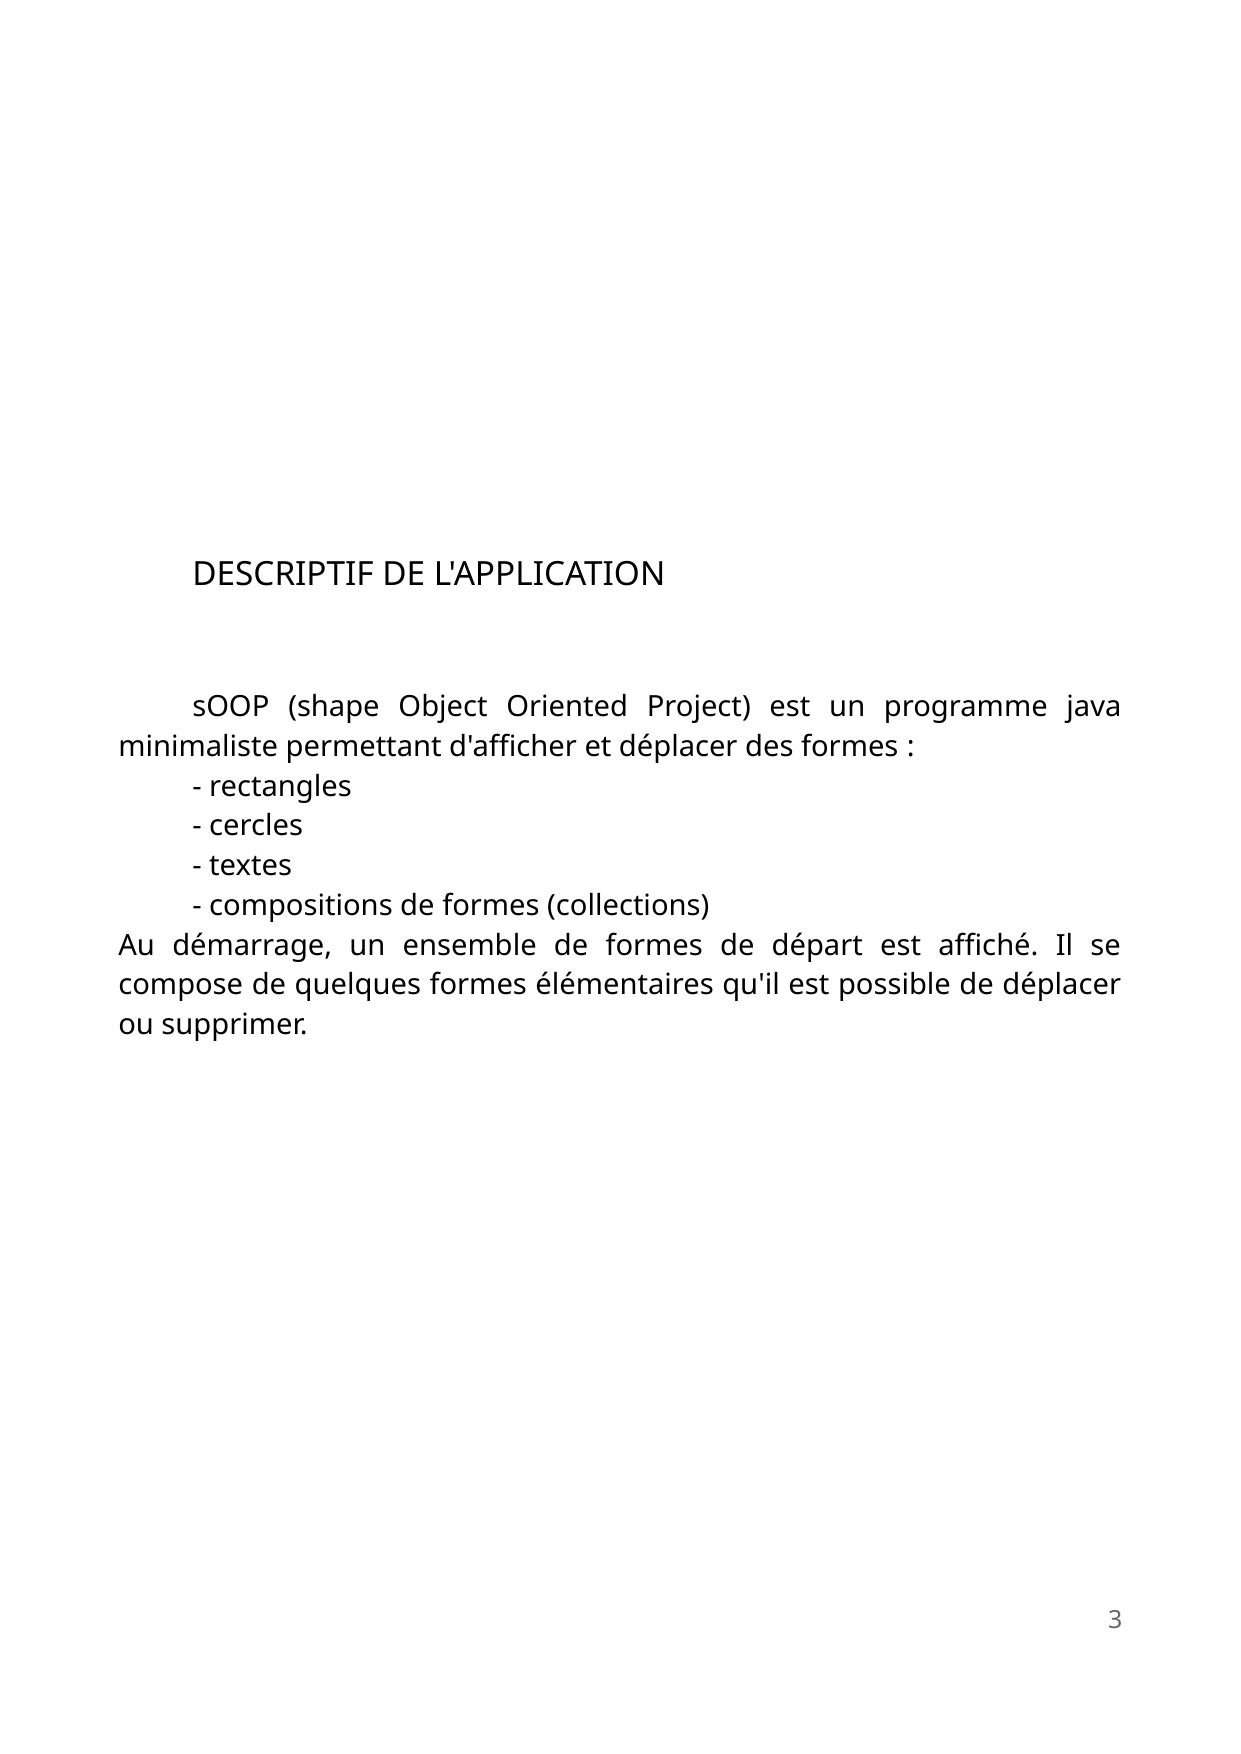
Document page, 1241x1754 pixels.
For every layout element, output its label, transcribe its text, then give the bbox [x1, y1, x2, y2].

text - cercles [118, 805, 1122, 844]
text - rectangles [118, 765, 1122, 805]
text Au démarrage, un ensemble de formes de départ est affiché. Il se compose de quelques formes élémentaires qu'il est possible de déplacer ou supprimer. [118, 924, 1122, 1043]
text sOOP (shape Object Oriented Project) est un programme java minimaliste permettant d'afficher et déplacer des formes : [118, 686, 1122, 765]
text - compositions de formes (collections) [118, 884, 1122, 924]
text - textes [118, 844, 1122, 884]
text DESCRIPTIF DE L'APPLICATION [118, 549, 1122, 595]
